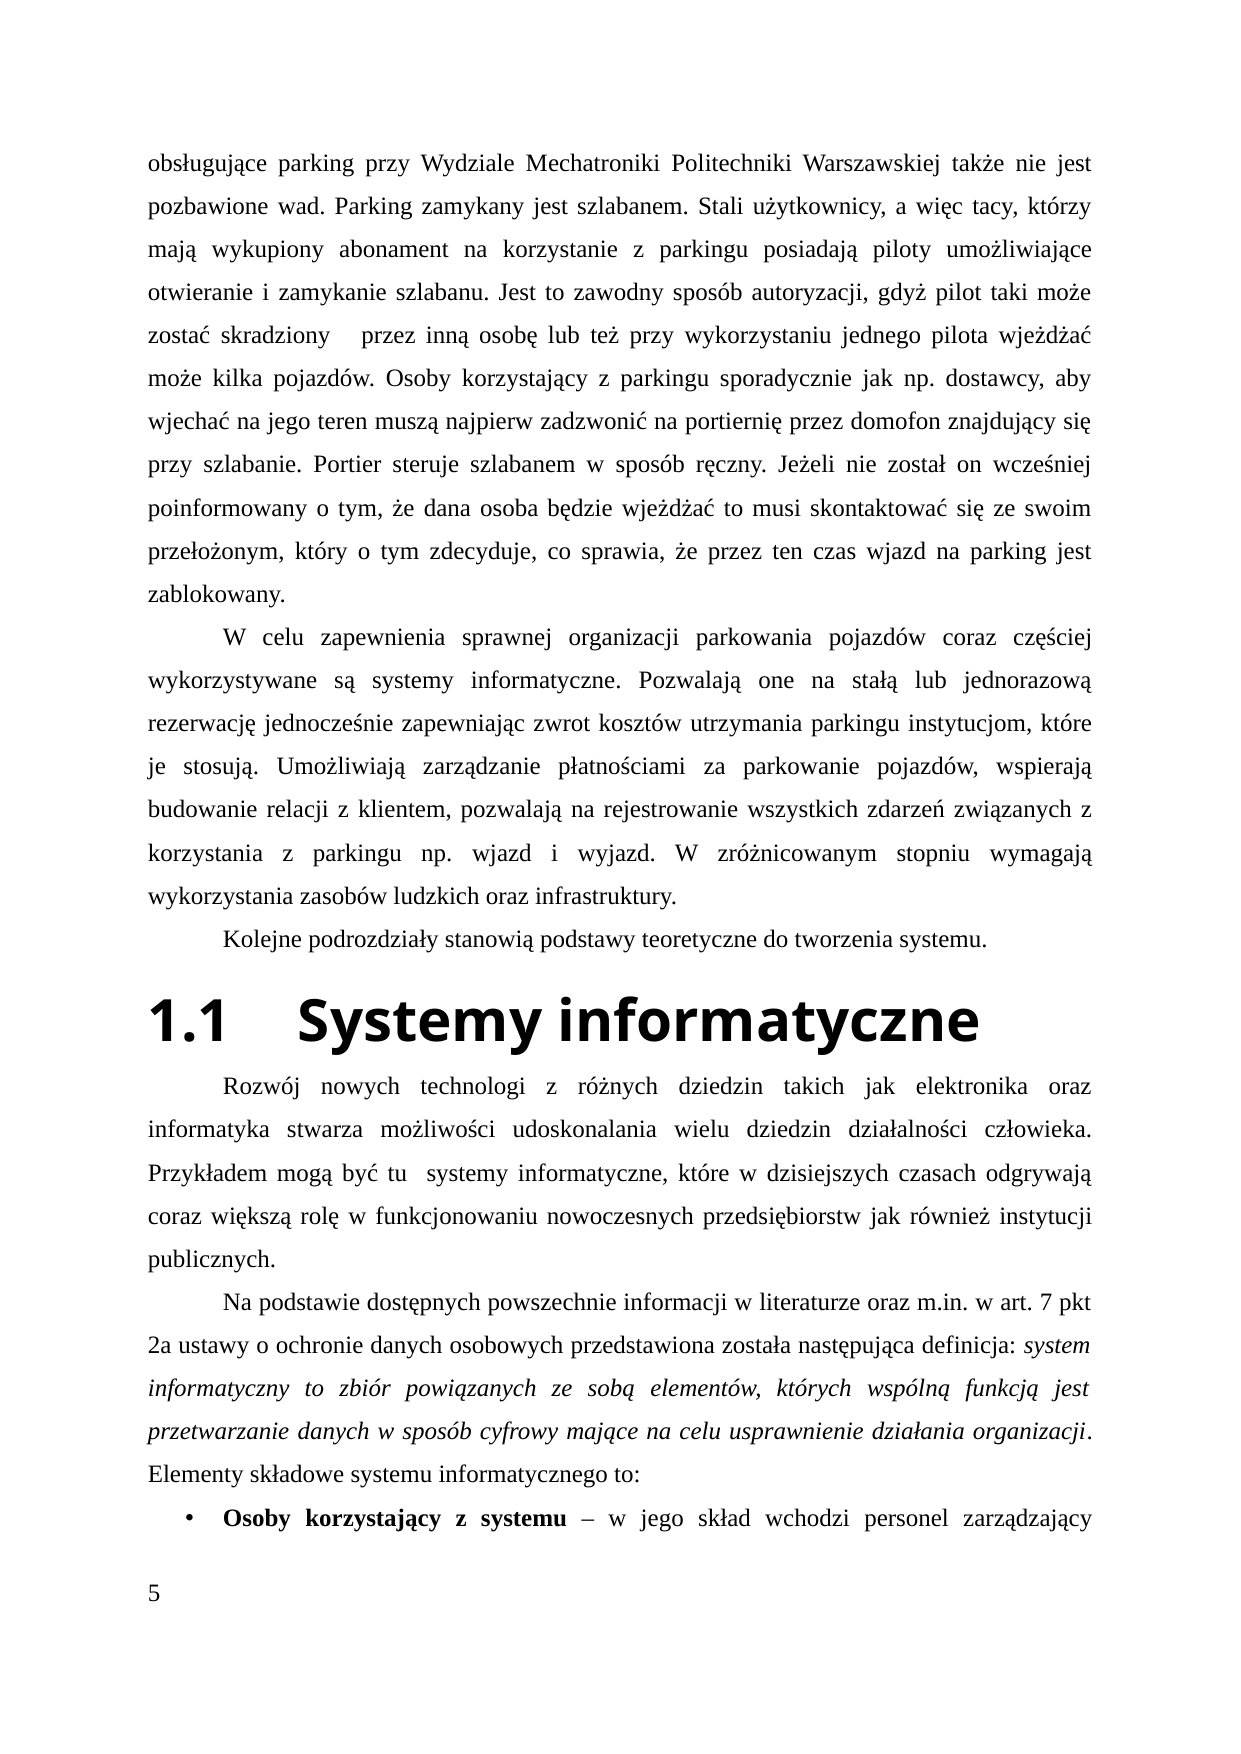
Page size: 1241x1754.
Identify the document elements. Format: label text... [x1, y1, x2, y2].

text W celu zapewnienia sprawnej organizacji parkowania pojazdów coraz częściej wykorzystywane są systemy informatyczne. Pozwalają one na stałą lub jednorazową rezerwację jednocześnie zapewniając zwrot kosztów utrzymania parkingu instytucjom, które je stosują. Umożliwiają zarządzanie płatnościami za parkowanie pojazdów, wspierają budowanie relacji z klientem, pozwalają na rejestrowanie wszystkich zdarzeń związanych z korzystania z parkingu np. wjazd i wyjazd. W zróżnicowanym stopniu wymagają wykorzystania zasobów ludzkich oraz infrastruktury. [148, 622, 1093, 909]
text Na podstawie dostępnych powszechnie informacji w literaturze oraz m.in. w art. 7 pkt 2a ustawy o ochronie danych osobowych przedstawiona została następująca definicja: system informatyczny to zbiór powiązanych ze sobą elementów, których wspólną funkcją jest przetwarzanie danych w sposób cyfrowy mające na celu usprawnienie działania organizacji. Elementy składowe systemu informatycznego to: [148, 1287, 1093, 1488]
subtitle Systemy informatyczne [148, 979, 1093, 1059]
text Rozwój nowych technologi z różnych dziedzin takich jak elektronika oraz informatyka stwarza możliwości udoskonalania wielu dziedzin działalności człowieka. Przykładem mogą być tu systemy informatyczne, które w dzisiejszych czasach odgrywają coraz większą rolę w funkcjonowaniu nowoczesnych przedsiębiorstw jak również instytucji publicznych. [148, 1071, 1093, 1273]
text obsługujące parking przy Wydziale Mechatroniki Politechniki Warszawskiej także nie jest pozbawione wad. Parking zamykany jest szlabanem. Stali użytkownicy, a więc tacy, którzy mają wykupiony abonament na korzystanie z parkingu posiadają piloty umożliwiające otwieranie i zamykanie szlabanu. Jest to zawodny sposób autoryzacji, gdyż pilot taki może zostać skradziony przez inną osobę lub też przy wykorzystaniu jednego pilota wjeżdżać może kilka pojazdów. Osoby korzystający z parkingu sporadycznie jak np. dostawcy, aby wjechać na jego teren muszą najpierw zadzwonić na portiernię przez domofon znajdujący się przy szlabanie. Portier steruje szlabanem w sposób ręczny. Jeżeli nie został on wcześniej poinformowany o tym, że dana osoba będzie wjeżdżać to musi skontaktować się ze swoim przełożonym, który o tym zdecyduje, co sprawia, że przez ten czas wjazd na parking jest zablokowany. [148, 148, 1093, 608]
text Kolejne podrozdziały stanowią podstawy teoretyczne do tworzenia systemu. [148, 924, 1093, 953]
list Osoby korzystający z systemu – w jego skład wchodzi personel zarządzający [185, 1503, 1093, 1531]
